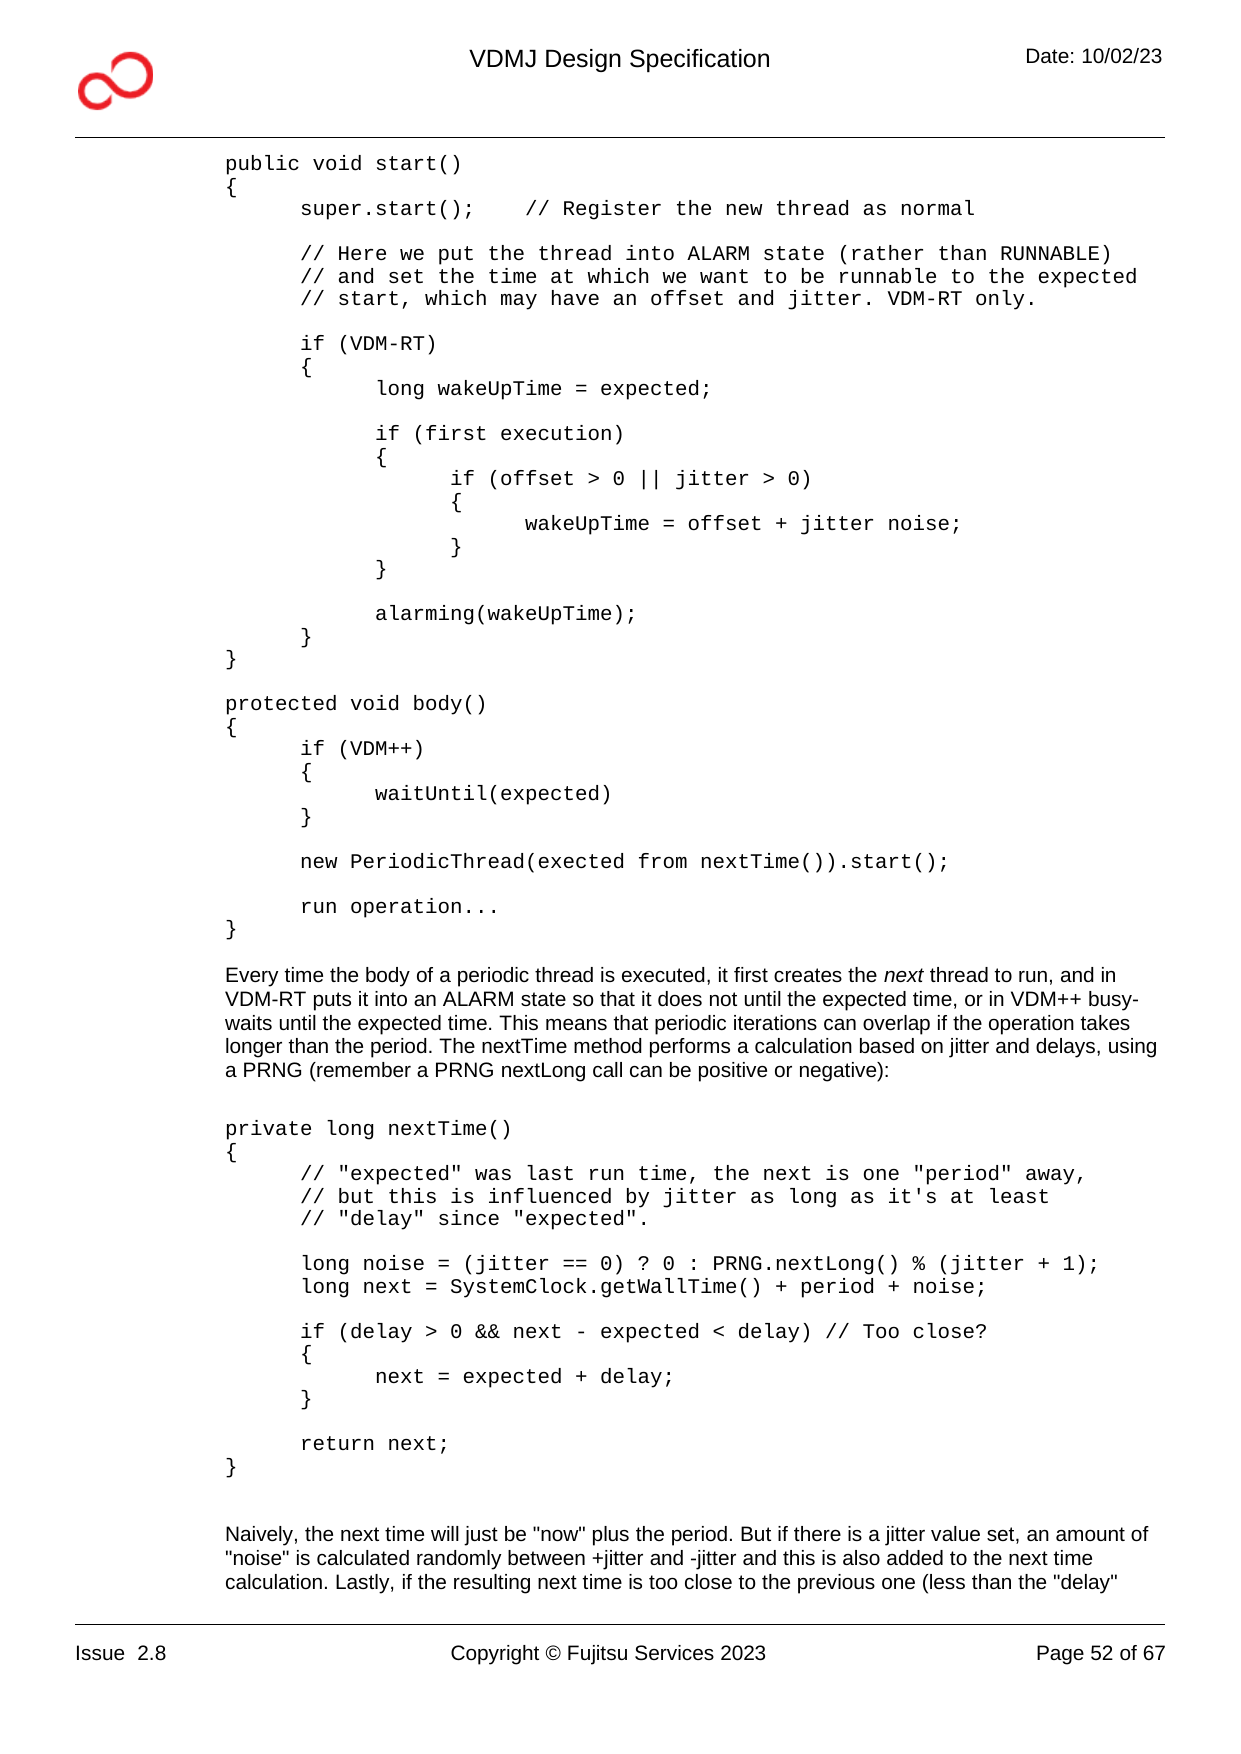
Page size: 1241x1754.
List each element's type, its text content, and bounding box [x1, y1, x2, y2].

text } [225, 648, 1165, 670]
text return next; [225, 1433, 1165, 1455]
text } [225, 1455, 1165, 1478]
text // "delay" since "expected". [225, 1208, 1165, 1230]
text if (first execution) [225, 423, 1165, 445]
text long noise = (jitter == 0) ? 0 : PRNG.nextLong() % (jitter + 1); [225, 1253, 1165, 1275]
text Naively, the next time will just be "now" plus the period. But if there is a jitter value set, an amount of "noise" is calculated randomly between +jitter and -jitter and this is also added to the next time calculation. Lastly, if the resulting next time is too close to the previous one (less than the "delay" [225, 1523, 1165, 1594]
text if (offset > 0 || jitter > 0) [225, 468, 1165, 490]
text protected void body() [225, 693, 1165, 715]
text { [225, 175, 1165, 198]
text public void start() [225, 153, 1165, 175]
text { [225, 355, 1165, 378]
text } [225, 805, 1165, 828]
text if (VDM-RT) [225, 333, 1165, 355]
text if (VDM++) [225, 738, 1165, 760]
text long next = SystemClock.getWallTime() + period + noise; [225, 1275, 1165, 1298]
text wakeUpTime = offset + jitter noise; [225, 513, 1165, 535]
text // "expected" was last run time, the next is one "period" away, [225, 1163, 1165, 1185]
text { [225, 715, 1165, 738]
text } [225, 558, 1165, 580]
text } [225, 625, 1165, 648]
text new PeriodicThread(exected from nextTime()).start(); [225, 850, 1165, 873]
text Every time the body of a periodic thread is executed, it first creates the next thread to run, and in VDM-RT puts it into an ALARM state so that it does not until the expected time, or in VDM++ busy-waits until the expected time. This means that periodic iterations can overlap if the operation takes longer than the period. The nextTime method performs a calculation based on jitter and delays, using a PRNG (remember a PRNG nextLong call can be positive or negative): [225, 963, 1165, 1083]
text private long nextTime() [225, 1118, 1165, 1140]
text if (delay > 0 && next - expected < delay) // Too close? [225, 1320, 1165, 1343]
text } [225, 535, 1165, 558]
text { [225, 490, 1165, 513]
text alarming(wakeUpTime); [225, 603, 1165, 625]
text super.start(); // Register the new thread as normal [225, 198, 1165, 220]
text waitUntil(expected) [225, 783, 1165, 805]
text run operation... [225, 895, 1165, 918]
text // start, which may have an offset and jitter. VDM-RT only. [225, 288, 1165, 310]
picture [78, 44, 153, 120]
text next = expected + delay; [225, 1365, 1165, 1388]
text } [225, 918, 1165, 940]
text } [225, 1388, 1165, 1410]
text // Here we put the thread into ALARM state (rather than RUNNABLE) [225, 243, 1165, 265]
text { [225, 445, 1165, 468]
text { [225, 1140, 1165, 1163]
text // but this is influenced by jitter as long as it's at least [225, 1185, 1165, 1208]
text // and set the time at which we want to be runnable to the expected [225, 265, 1165, 288]
text { [225, 1343, 1165, 1365]
text { [225, 760, 1165, 783]
text long wakeUpTime = expected; [225, 378, 1165, 400]
